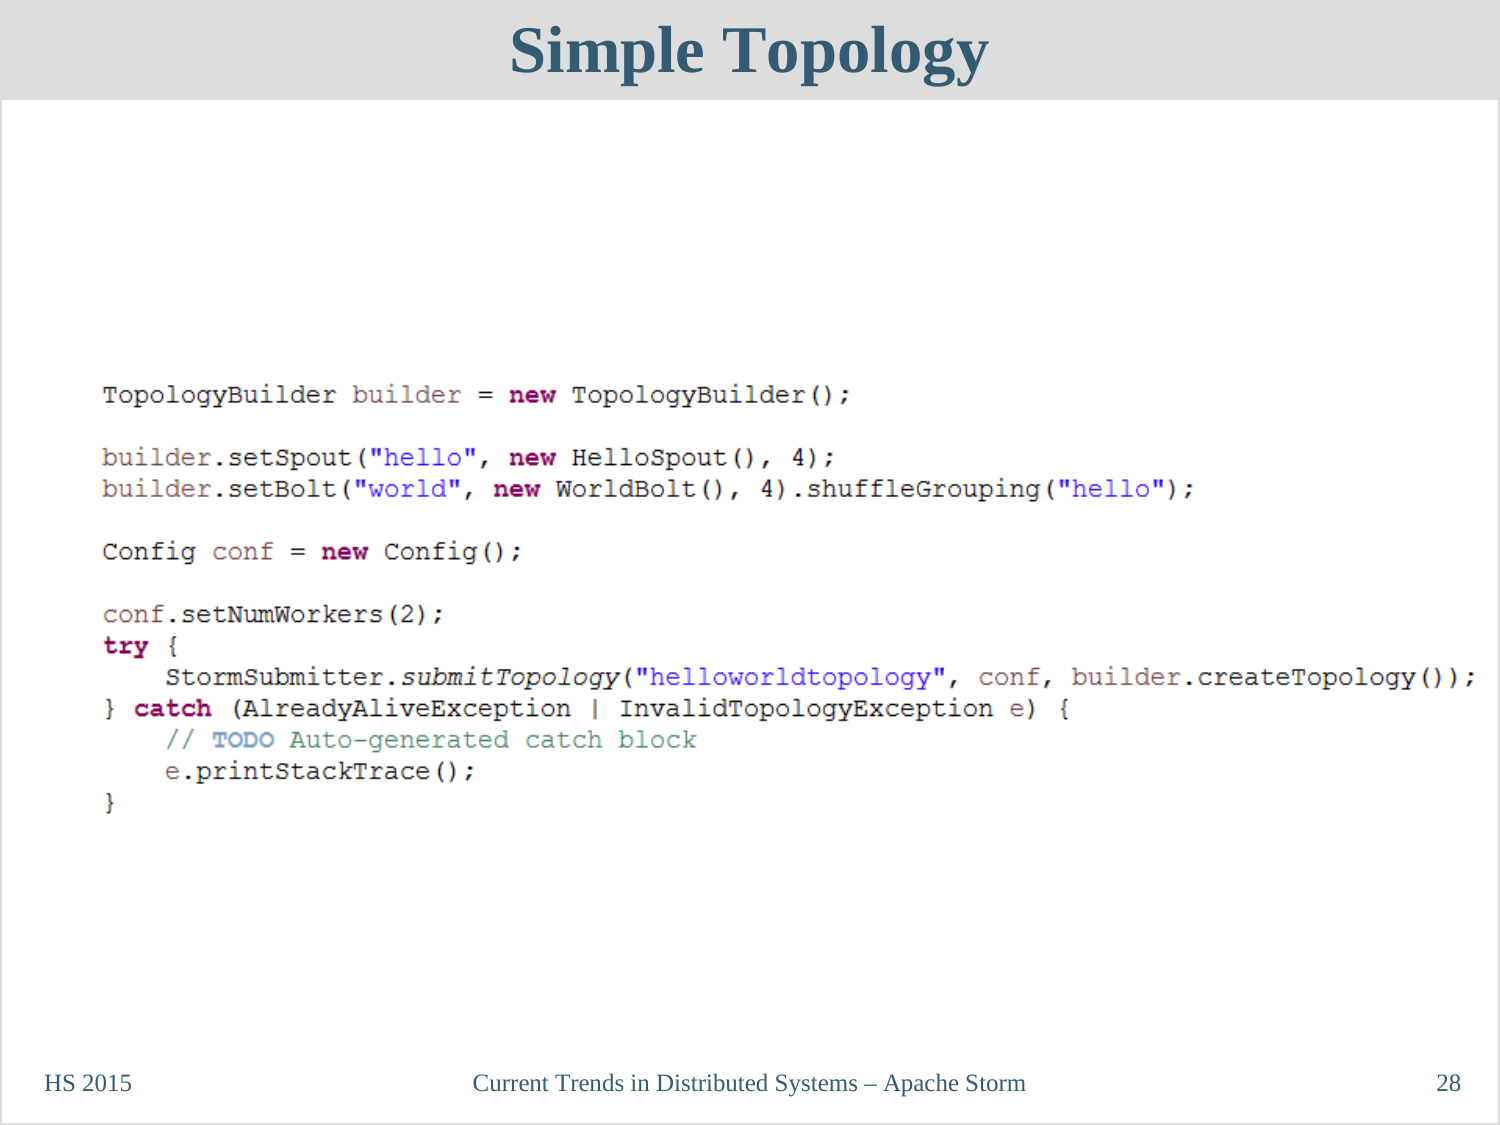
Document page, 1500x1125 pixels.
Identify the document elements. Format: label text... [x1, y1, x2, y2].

title Simple Topology [0, 0, 1500, 100]
picture [87, 370, 1493, 831]
text_box [1375, 1058, 1477, 1097]
text_box Current Trends in Distributed Systems – Apache Storm [300, 1058, 1201, 1107]
text_box HS 2015 [29, 1058, 195, 1097]
